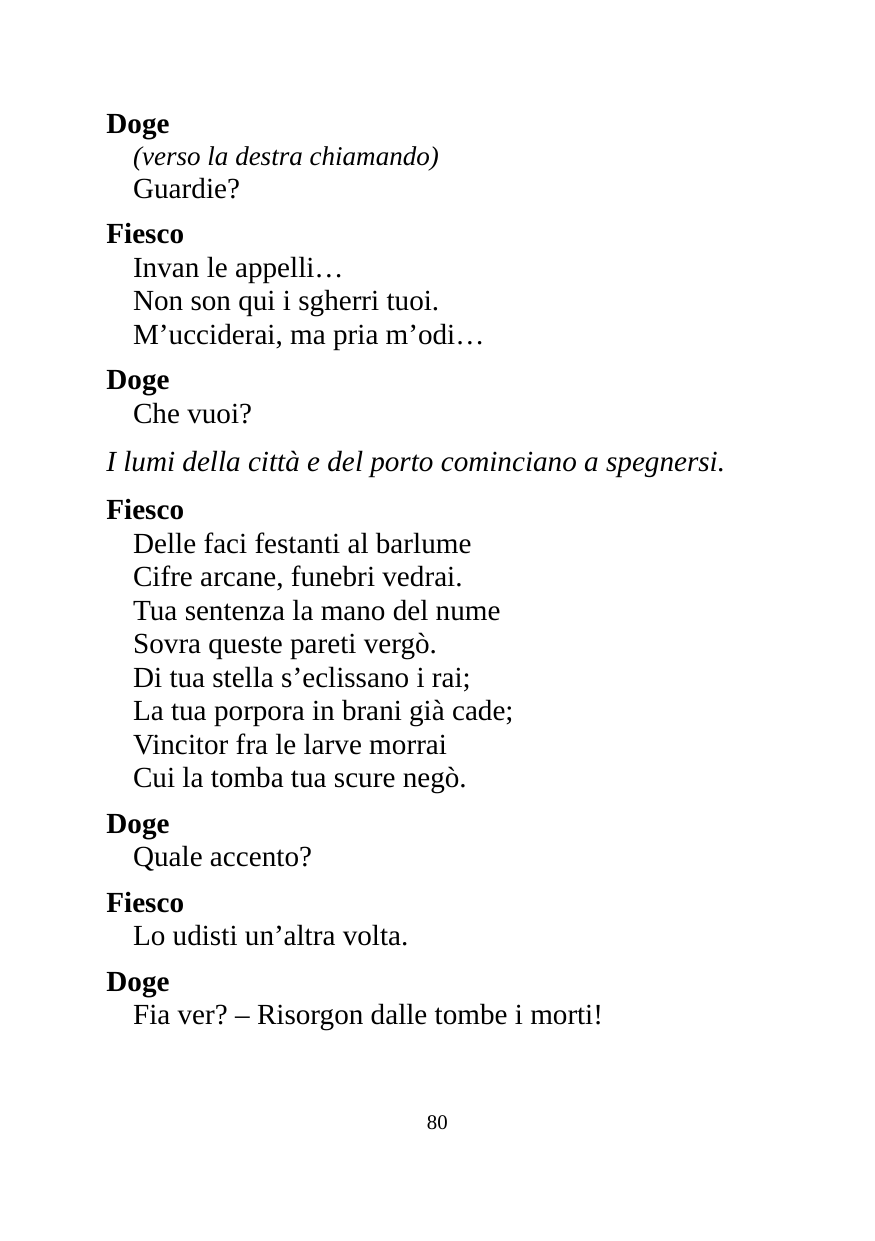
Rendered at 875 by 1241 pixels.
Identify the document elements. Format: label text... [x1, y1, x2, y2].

text Che vuoi? [133, 396, 768, 429]
text I lumi della città e del porto cominciano a spegnersi. [106, 444, 768, 477]
text Lo udisti un’altra volta. [133, 918, 768, 952]
text Doge [106, 806, 768, 839]
text Invan le appelli… Non son qui i sgherri tuoi. M’ucciderai, ma pria m’odi… [133, 250, 768, 350]
text Fiesco [106, 492, 768, 526]
text Doge [106, 964, 768, 997]
text Fiesco [106, 216, 768, 250]
text Doge [106, 106, 768, 140]
text Fia ver? – Risorgon dalle tombe i morti! [133, 997, 768, 1031]
text Delle faci festanti al barlume Cifre arcane, funebri vedrai. Tua sentenza la mano del nume Sovra queste pareti vergò. Di tua stella s’eclissano i rai; La tua porpora in brani già cade; Vincitor fra le larve morrai Cui la tomba tua scure negò. [133, 526, 768, 794]
text (verso la destra chiamando) Guardie? [133, 140, 768, 204]
text Quale accento? [133, 839, 768, 873]
text Fiesco [106, 885, 768, 918]
text Doge [106, 362, 768, 396]
